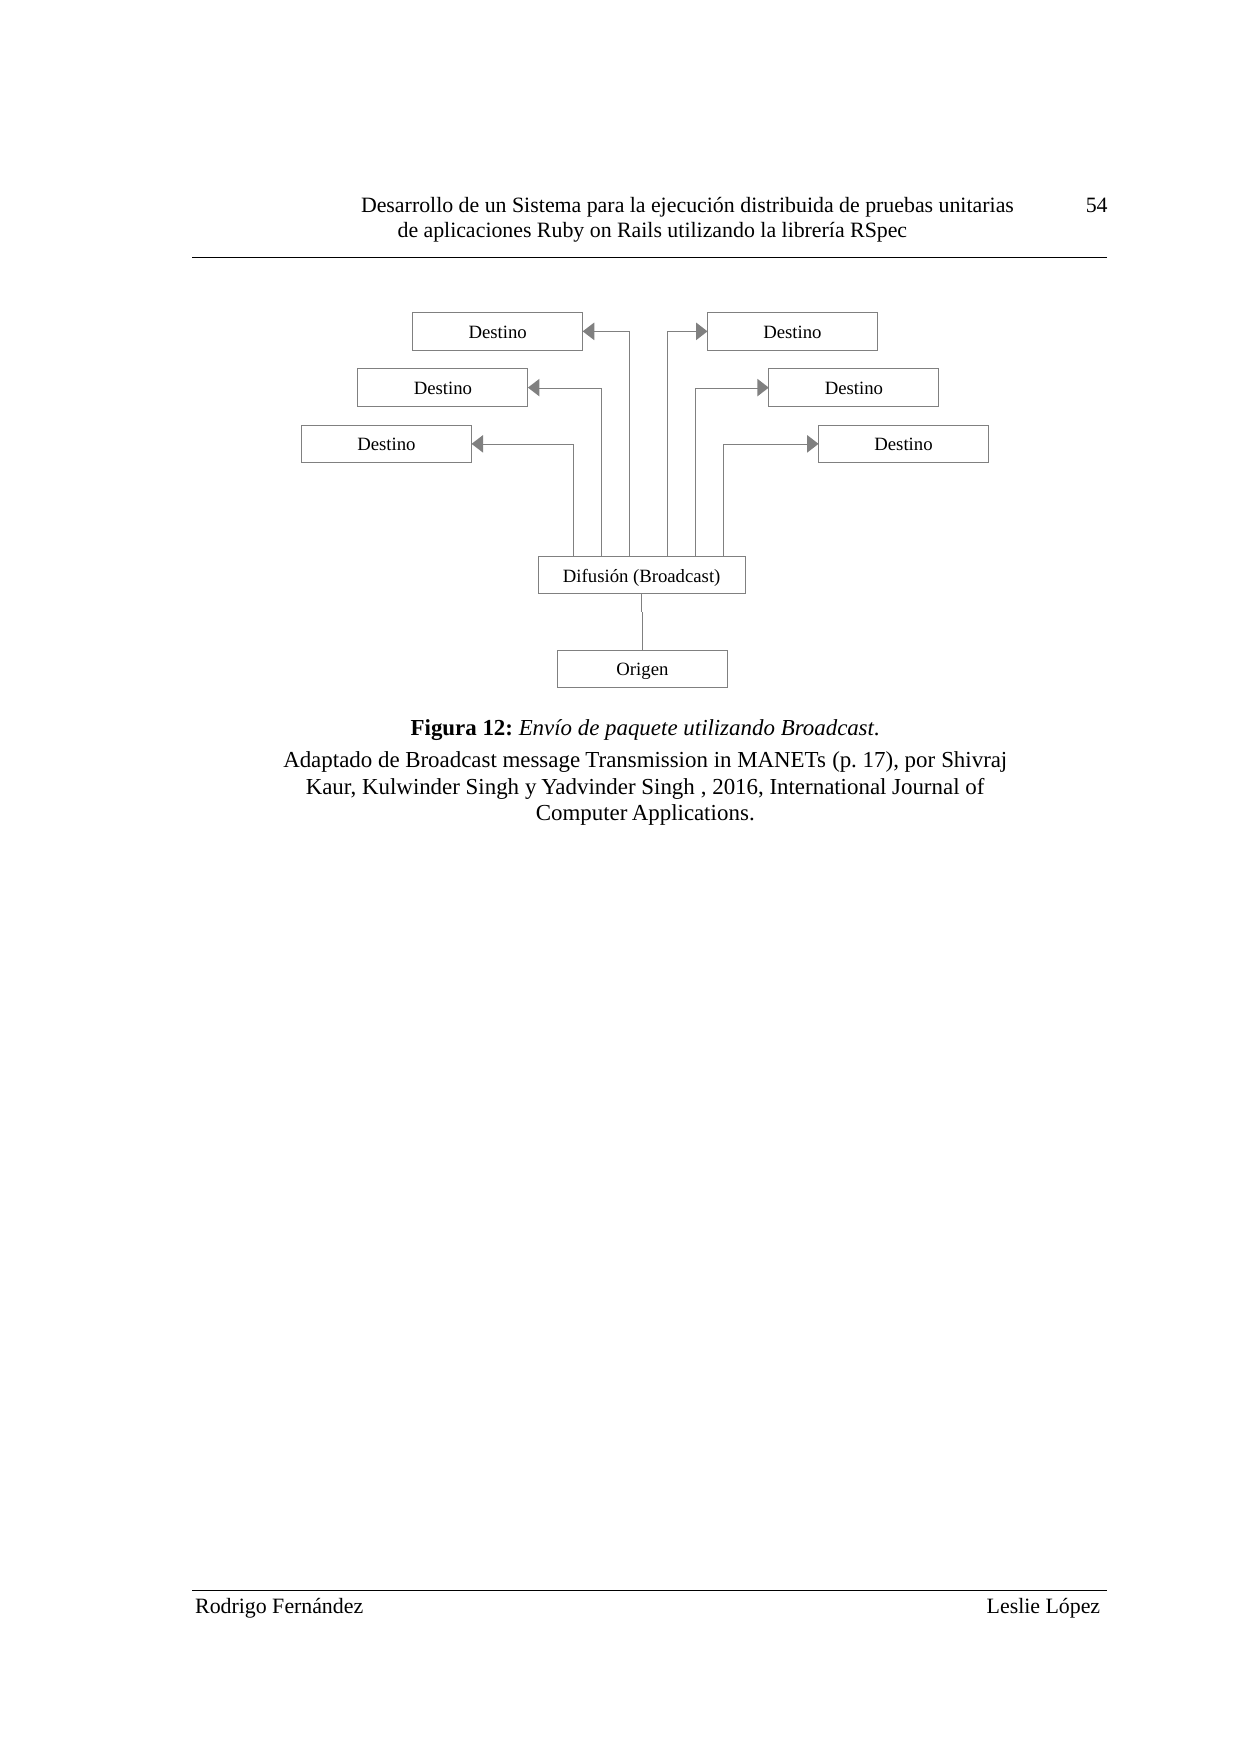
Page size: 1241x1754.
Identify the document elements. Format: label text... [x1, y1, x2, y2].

text Adaptado de Broadcast message Transmission in MANETs (p. 17), por Shivraj Kaur, Kulwinder Singh y Yadvinder Singh , 2016, International Journal of Computer Applications. [257, 746, 1033, 826]
text Figura 12: Envío de paquete utilizando Broadcast. [257, 714, 1033, 741]
